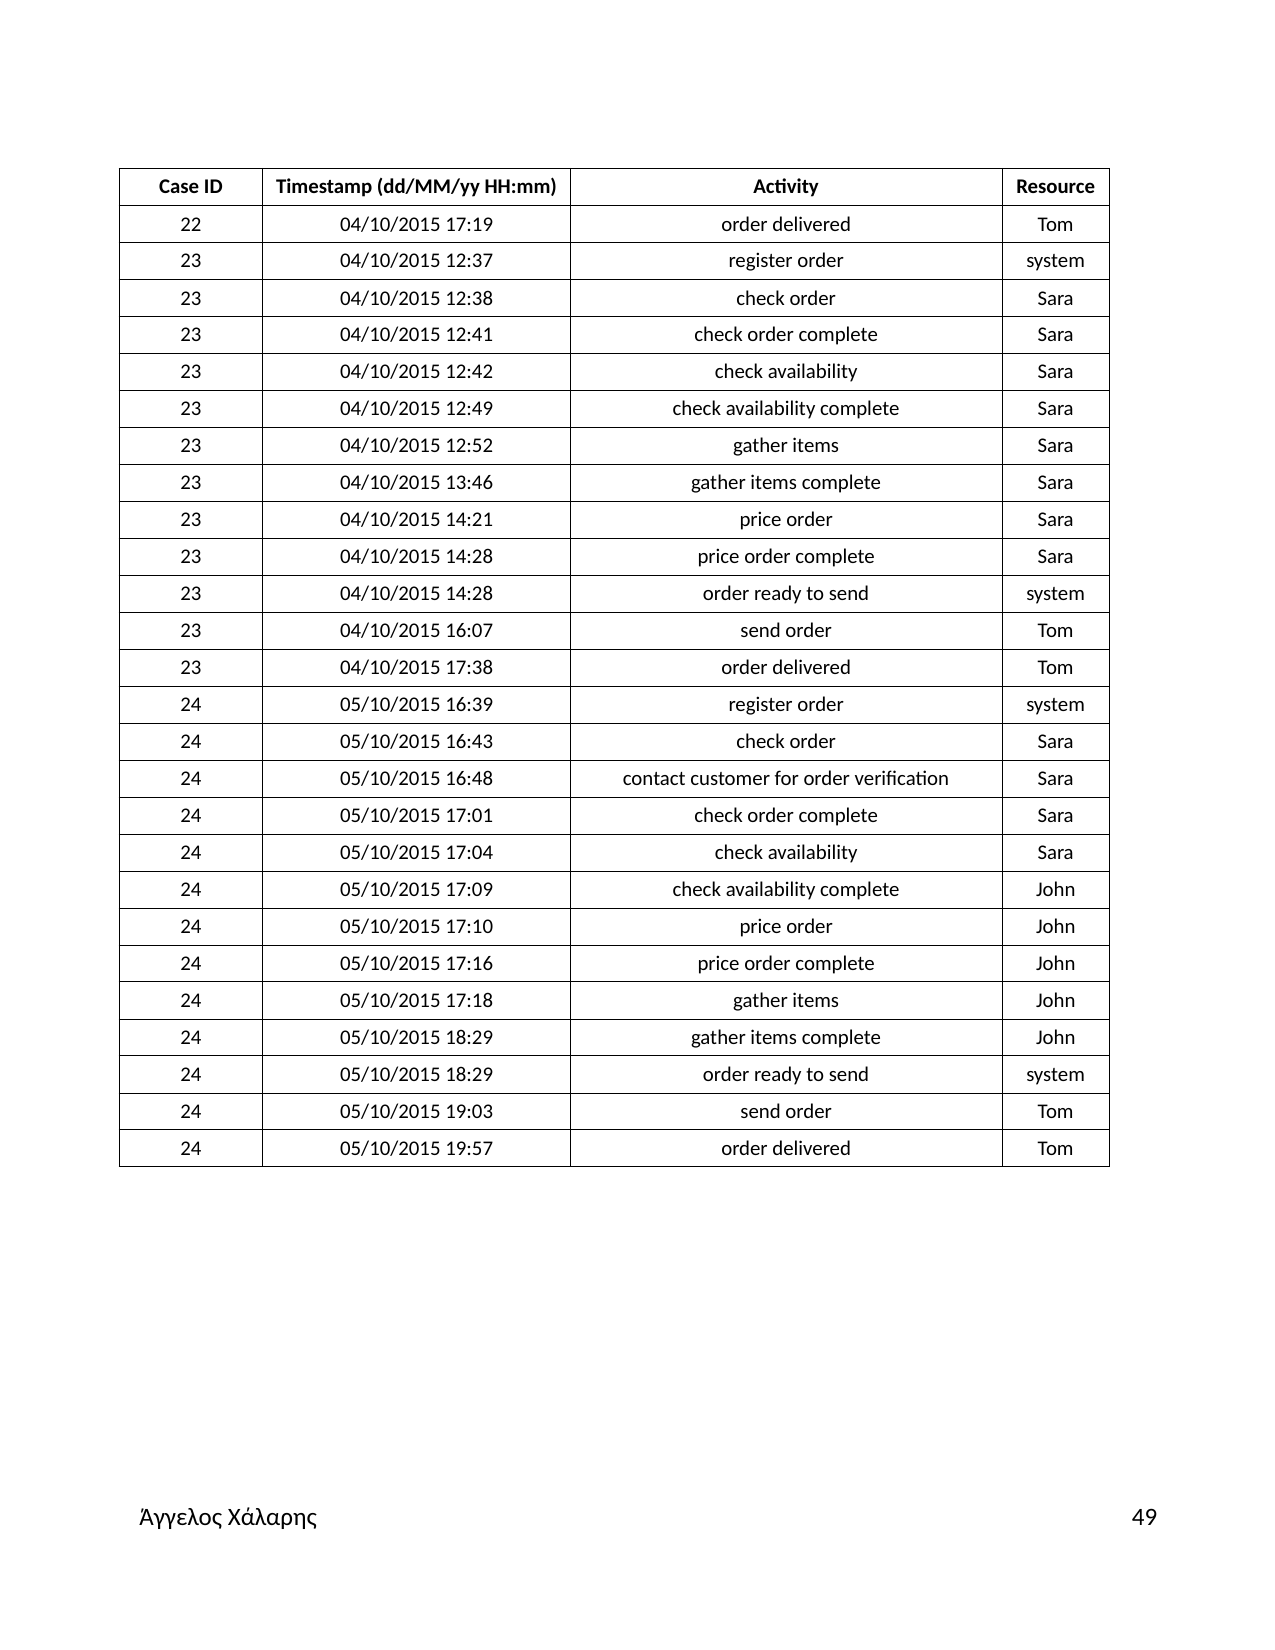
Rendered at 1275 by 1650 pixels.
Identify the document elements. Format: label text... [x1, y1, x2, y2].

table_cell 24 [120, 1094, 262, 1129]
table_cell John [1003, 982, 1109, 1018]
table_cell Sara [1003, 724, 1109, 759]
table_cell 04/10/2015 14:28 [263, 539, 570, 575]
table_cell Sara [1003, 391, 1109, 427]
table_cell 04/10/2015 12:52 [263, 428, 570, 464]
table_cell system [1003, 1056, 1109, 1092]
table_cell 04/10/2015 12:49 [263, 391, 570, 427]
table_cell 24 [120, 1056, 262, 1092]
table_cell 05/10/2015 17:09 [263, 872, 570, 907]
table_cell Tom [1003, 650, 1109, 686]
table_cell John [1003, 946, 1109, 981]
table_cell 24 [120, 798, 262, 833]
table_cell 04/10/2015 17:38 [263, 650, 570, 686]
table_cell 22 [120, 206, 262, 242]
table_cell John [1003, 909, 1109, 944]
table_cell John [1003, 872, 1109, 907]
table_header Timestamp (dd/MM/yy HH:mm) [263, 169, 570, 205]
table_cell 04/10/2015 13:46 [263, 465, 570, 501]
table_cell Sara [1003, 539, 1109, 575]
table_cell order delivered [571, 650, 1002, 686]
table_cell price order complete [571, 946, 1002, 981]
table_cell 23 [120, 280, 262, 316]
table_cell gather items [571, 428, 1002, 464]
table_cell check order [571, 724, 1002, 759]
table_cell 05/10/2015 18:29 [263, 1020, 570, 1055]
table_cell 04/10/2015 12:41 [263, 317, 570, 353]
table_cell 24 [120, 872, 262, 907]
table_cell Tom [1003, 1094, 1109, 1129]
table_cell 24 [120, 1020, 262, 1055]
table_cell Sara [1003, 280, 1109, 316]
table_cell 05/10/2015 18:29 [263, 1056, 570, 1092]
table_cell check availability [571, 354, 1002, 390]
table_cell Tom [1003, 206, 1109, 242]
table_cell check availability complete [571, 391, 1002, 427]
table_cell 04/10/2015 12:42 [263, 354, 570, 390]
table_cell 23 [120, 576, 262, 612]
table_cell check availability complete [571, 872, 1002, 907]
table_header Resource [1003, 169, 1109, 205]
table_cell 05/10/2015 16:48 [263, 761, 570, 797]
table_cell Sara [1003, 317, 1109, 353]
table_cell 05/10/2015 17:01 [263, 798, 570, 833]
table_cell 24 [120, 982, 262, 1018]
table_cell 05/10/2015 17:04 [263, 835, 570, 871]
table_cell price order [571, 502, 1002, 538]
table_cell 23 [120, 243, 262, 279]
table_cell 24 [120, 724, 262, 759]
table_cell 23 [120, 650, 262, 686]
table_cell 05/10/2015 16:43 [263, 724, 570, 759]
table_cell 05/10/2015 17:10 [263, 909, 570, 944]
table_header Activity [571, 169, 1002, 205]
table_cell gather items complete [571, 1020, 1002, 1055]
table_cell 23 [120, 391, 262, 427]
table_cell 24 [120, 761, 262, 797]
table_cell price order complete [571, 539, 1002, 575]
table_cell order ready to send [571, 576, 1002, 612]
table_cell order ready to send [571, 1056, 1002, 1092]
table_cell check order complete [571, 317, 1002, 353]
table_cell register order [571, 243, 1002, 279]
table_cell check availability [571, 835, 1002, 871]
table_cell check order [571, 280, 1002, 316]
table_cell 24 [120, 909, 262, 944]
table_cell 04/10/2015 16:07 [263, 613, 570, 649]
table_cell 24 [120, 1130, 262, 1166]
table_cell gather items complete [571, 465, 1002, 501]
table_cell system [1003, 576, 1109, 612]
table_cell 23 [120, 465, 262, 501]
table_cell 05/10/2015 19:03 [263, 1094, 570, 1129]
table_cell 23 [120, 613, 262, 649]
table_cell 23 [120, 539, 262, 575]
table_cell order delivered [571, 1130, 1002, 1166]
table_cell check order complete [571, 798, 1002, 833]
table_cell order delivered [571, 206, 1002, 242]
table_cell 04/10/2015 12:37 [263, 243, 570, 279]
table_cell send order [571, 613, 1002, 649]
table_header Case ID [120, 169, 262, 205]
table_cell 05/10/2015 17:18 [263, 982, 570, 1018]
table_cell 04/10/2015 14:28 [263, 576, 570, 612]
table_cell Sara [1003, 465, 1109, 501]
table_cell 24 [120, 946, 262, 981]
table_cell Sara [1003, 354, 1109, 390]
table_cell 05/10/2015 17:16 [263, 946, 570, 981]
table_cell 23 [120, 354, 262, 390]
table_cell Tom [1003, 613, 1109, 649]
table_cell Sara [1003, 761, 1109, 797]
table_cell 24 [120, 835, 262, 871]
table_cell gather items [571, 982, 1002, 1018]
table_cell system [1003, 687, 1109, 723]
table_cell Sara [1003, 502, 1109, 538]
table_cell John [1003, 1020, 1109, 1055]
table_cell 04/10/2015 12:38 [263, 280, 570, 316]
table_cell 05/10/2015 16:39 [263, 687, 570, 723]
table_cell 04/10/2015 17:19 [263, 206, 570, 242]
table_cell register order [571, 687, 1002, 723]
table_cell contact customer for order verification [571, 761, 1002, 797]
table_cell Sara [1003, 835, 1109, 871]
table_cell price order [571, 909, 1002, 944]
table_cell Sara [1003, 798, 1109, 833]
table_cell 23 [120, 502, 262, 538]
table_cell 04/10/2015 14:21 [263, 502, 570, 538]
table_cell send order [571, 1094, 1002, 1129]
table_cell Tom [1003, 1130, 1109, 1166]
table_cell 23 [120, 428, 262, 464]
table_cell 23 [120, 317, 262, 353]
table_cell 05/10/2015 19:57 [263, 1130, 570, 1166]
table_cell 24 [120, 687, 262, 723]
table_cell system [1003, 243, 1109, 279]
table_cell Sara [1003, 428, 1109, 464]
